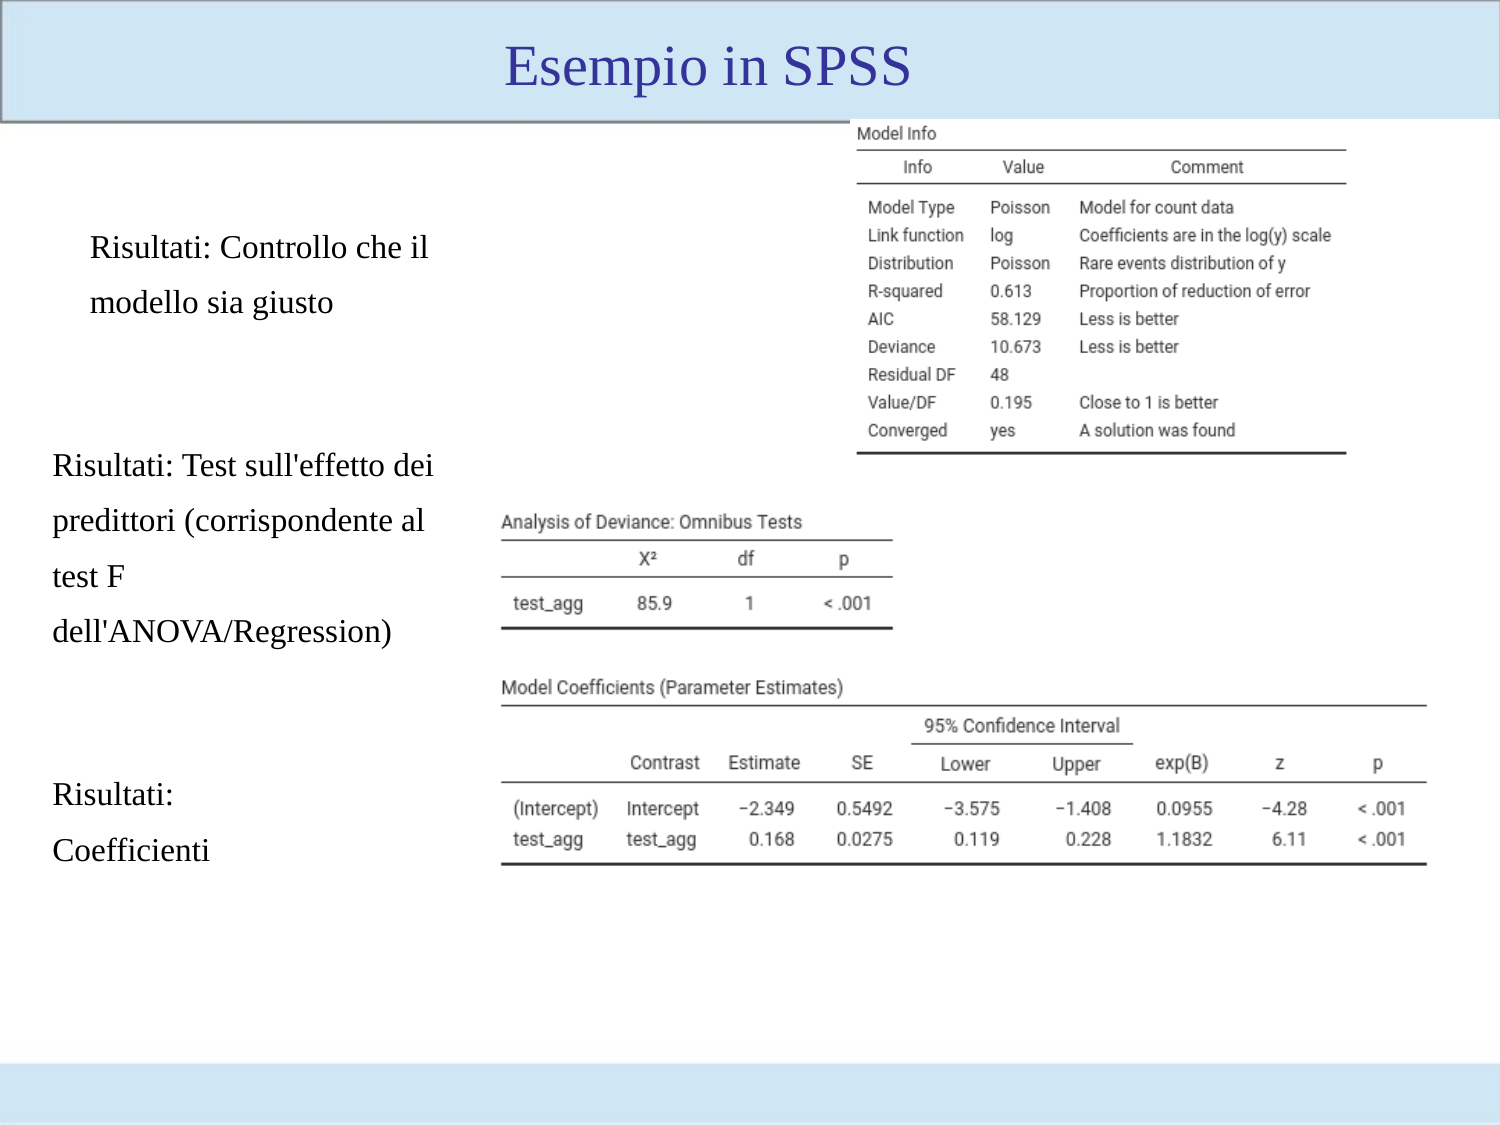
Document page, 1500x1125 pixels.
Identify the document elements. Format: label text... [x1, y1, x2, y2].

picture [0, 0, 1500, 1125]
title Esempio in SPSS [226, 19, 1191, 106]
text_box Risultati: Coefficienti [37, 750, 338, 865]
text_box Risultati: Test sull'effetto dei predittori (corrispondente al test F dell'ANOVA/Regression) [37, 420, 451, 656]
text_box Risultati: Controllo che il modello sia giusto [75, 202, 488, 318]
